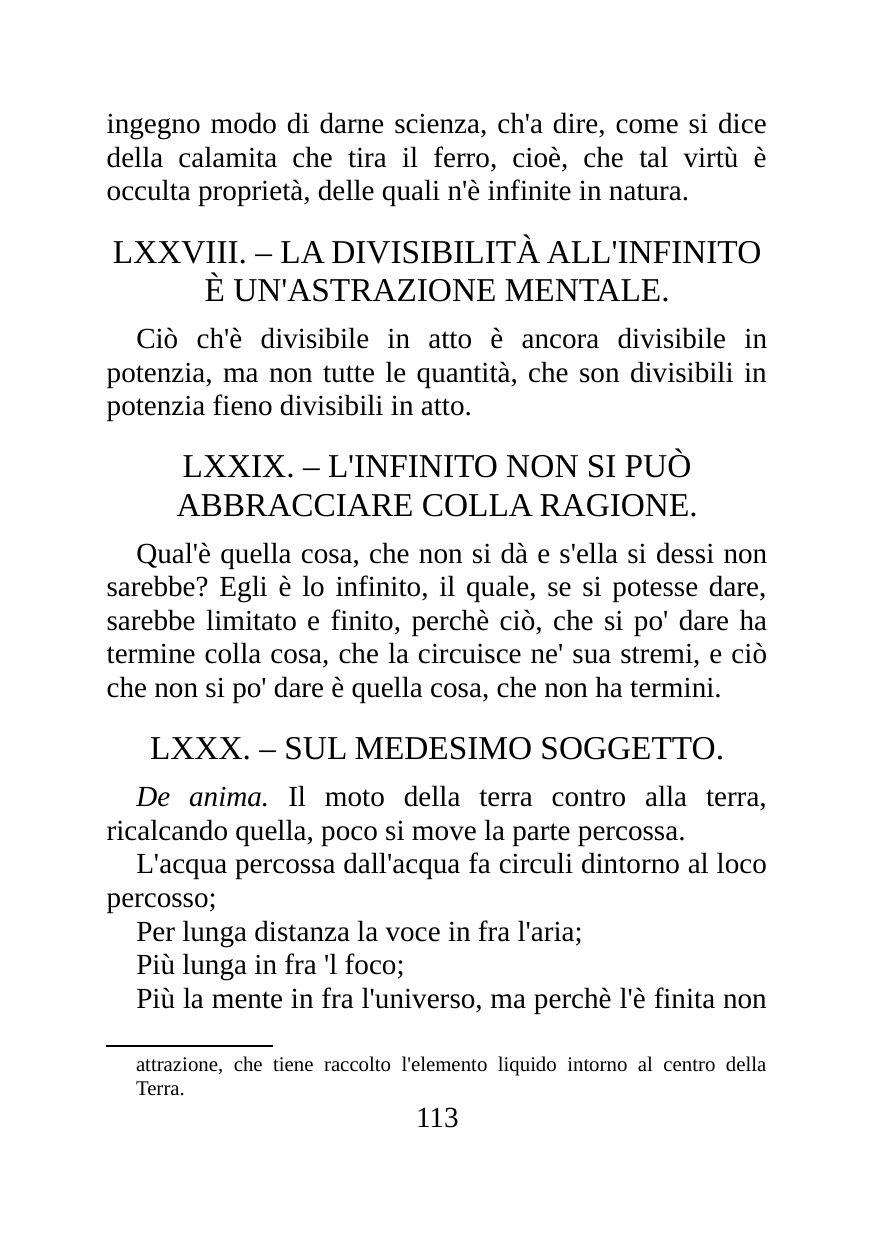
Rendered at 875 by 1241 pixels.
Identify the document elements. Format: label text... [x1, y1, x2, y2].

subtitle LXXVIII. ‒ LA DIVISIBILITÀ ALL'INFINITO È UN'ASTRAZIONE MENTALE. [106, 232, 768, 309]
text L'acqua percossa dall'acqua fa circuli dintorno al loco percosso; [106, 847, 768, 914]
subtitle LXXX. ‒ SUL MEDESIMO SOGGETTO. [106, 729, 768, 767]
text Per lunga distanza la voce in fra l'aria; [106, 914, 768, 947]
text Più la mente in fra l'universo, ma perchè l'è finita non [106, 981, 768, 1014]
text attrazione, che tiene raccolto l'elemento liquido intorno al centro della Terra. [106, 1052, 768, 1100]
text Qual'è quella cosa, che non si dà e s'ella si dessi non sarebbe? Egli è lo infinito, il quale, se si potesse dare, sarebbe limitato e finito, perchè ciò, che si po' dare ha termine colla cosa, che la circuisce ne' sua stremi, e ciò che non si po' dare è quella cosa, che non ha termini. [106, 536, 768, 704]
text De anima. Il moto della terra contro alla terra, ricalcando quella, poco si move la parte percossa. [106, 779, 768, 847]
text Più lunga in fra 'l foco; [106, 947, 768, 981]
text ingegno modo di darne scienza, ch'a dire, come si dice della calamita che tira il ferro, cioè, che tal virtù è occulta proprietà, delle quali n'è infinite in natura. [106, 106, 768, 207]
subtitle LXXIX. ‒ L'INFINITO NON SI PUÒ ABBRACCIARE COLLA RAGIONE. [106, 447, 768, 523]
text Ciò ch'è divisibile in atto è ancora divisibile in potenzia, ma non tutte le quantità, che son divisibili in potenzia fieno divisibili in atto. [106, 321, 768, 422]
